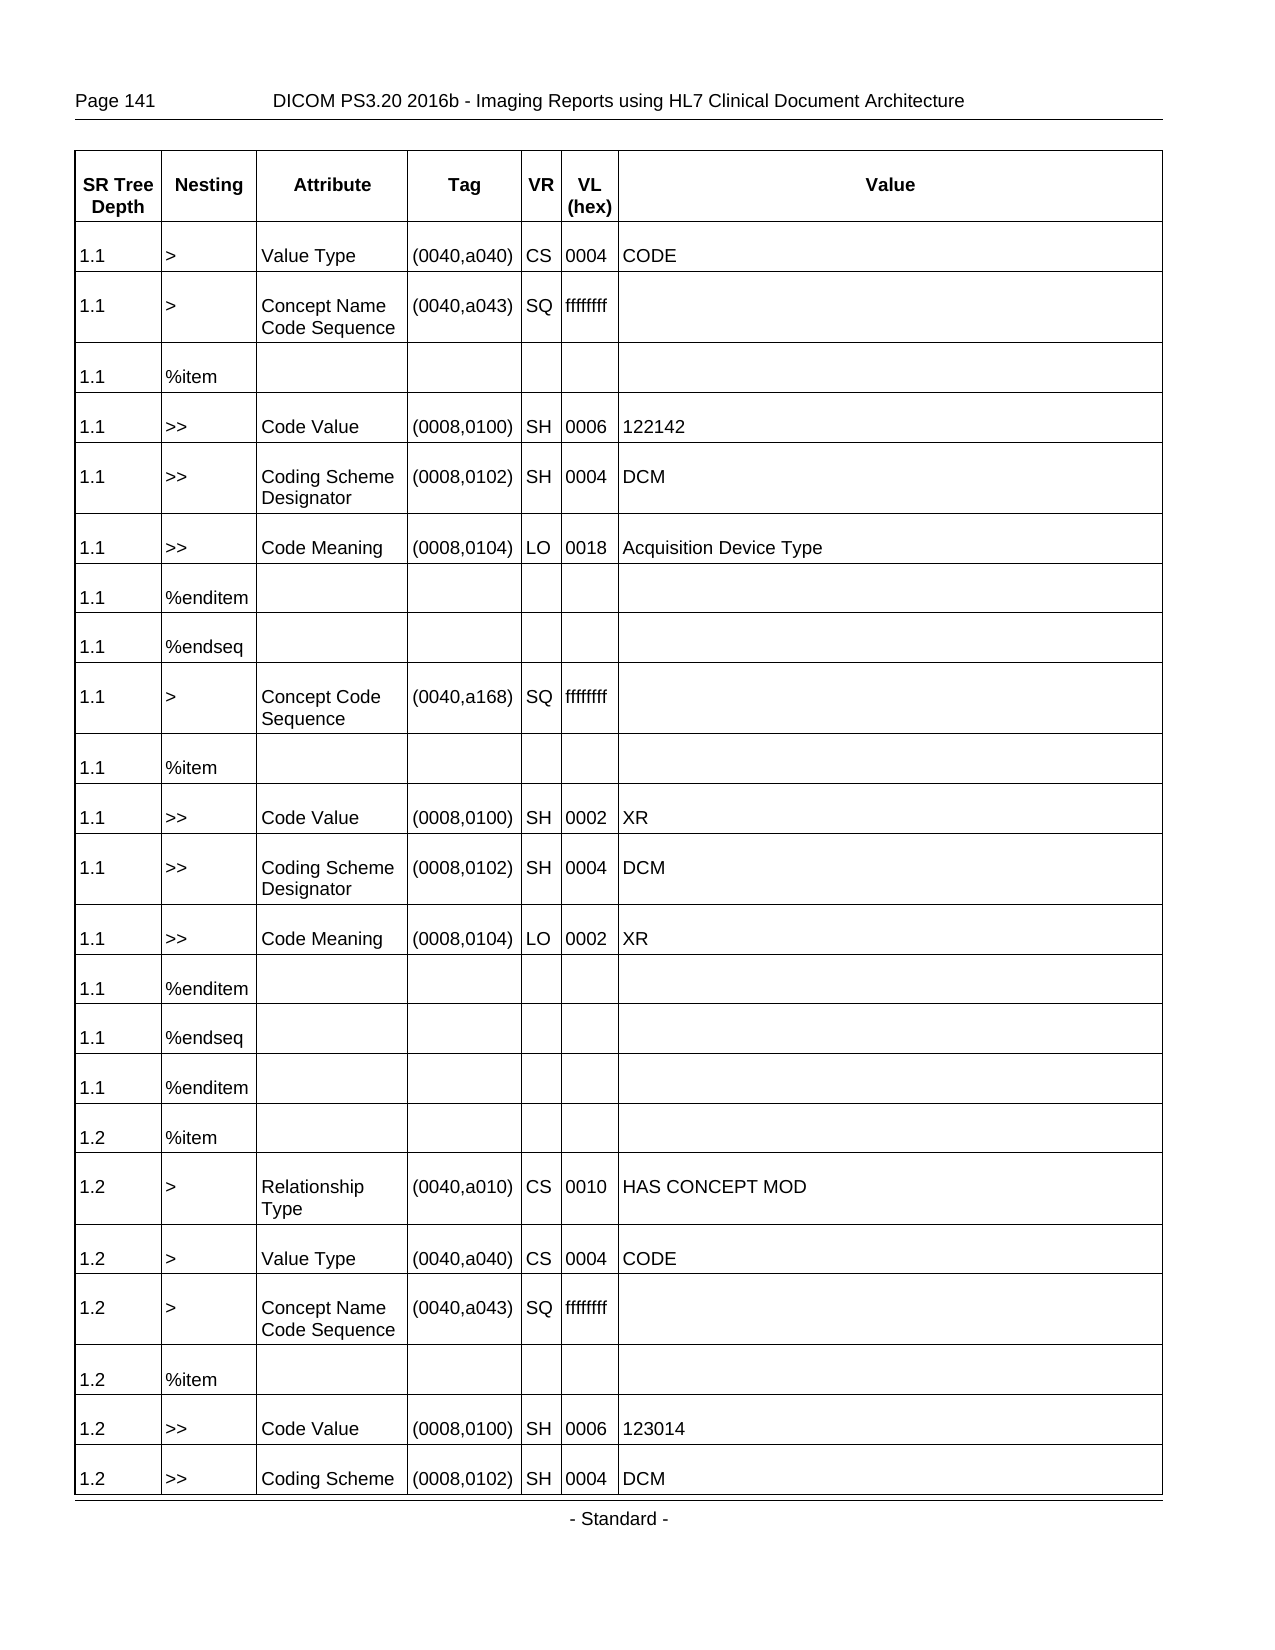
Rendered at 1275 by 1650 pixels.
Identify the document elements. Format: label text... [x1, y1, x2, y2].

table_cell SH [522, 1445, 561, 1493]
table_cell [257, 564, 407, 612]
table_cell 1.1 [76, 393, 161, 442]
table_cell > [162, 1274, 256, 1344]
table_cell SH [522, 443, 561, 513]
table_cell > [162, 1225, 256, 1273]
table_cell [562, 1054, 618, 1102]
table_cell 1.1 [76, 663, 161, 733]
table_cell 1.2 [76, 1104, 161, 1152]
table_cell (0040,a043) [408, 1274, 521, 1344]
table_cell CS [522, 1153, 561, 1223]
table_cell (0008,0104) [408, 514, 521, 562]
table_cell Acquisition Device Type [619, 514, 1162, 562]
table_cell XR [619, 905, 1162, 953]
table_header VR [522, 151, 561, 221]
table_cell 1.2 [76, 1153, 161, 1223]
table_cell > [162, 1153, 256, 1223]
table_cell CODE [619, 222, 1162, 271]
table_cell 1.2 [76, 1395, 161, 1444]
table_cell Coding Scheme Designator [257, 834, 407, 904]
table_cell >> [162, 834, 256, 904]
table_cell [562, 564, 618, 612]
table_cell 1.2 [76, 1225, 161, 1273]
table_cell (0008,0102) [408, 443, 521, 513]
table_cell >> [162, 1395, 256, 1444]
table_cell Concept Name Code Sequence [257, 272, 407, 342]
table_cell 1.1 [76, 514, 161, 562]
table_header VL (hex) [562, 151, 618, 221]
table_cell Code Value [257, 1395, 407, 1444]
table_cell 1.2 [76, 1274, 161, 1344]
table_cell [522, 1345, 561, 1394]
table_header Attribute [257, 151, 407, 221]
table_cell [257, 734, 407, 783]
table_cell 1.1 [76, 734, 161, 783]
table_cell [522, 343, 561, 392]
table_cell 1.2 [76, 1445, 161, 1493]
table_cell LO [522, 514, 561, 562]
table_cell [522, 613, 561, 662]
table_cell [619, 734, 1162, 783]
table_cell Relationship Type [257, 1153, 407, 1223]
table_cell [619, 343, 1162, 392]
table_cell XR [619, 784, 1162, 832]
table_cell [522, 1054, 561, 1102]
table_cell [562, 1004, 618, 1053]
table_cell [408, 734, 521, 783]
table_cell ffffffff [562, 663, 618, 733]
table_cell 1.1 [76, 564, 161, 612]
table_cell [619, 1004, 1162, 1053]
table_cell DCM [619, 834, 1162, 904]
table_cell [619, 1104, 1162, 1152]
table_cell %enditem [162, 1054, 256, 1102]
table_cell [619, 613, 1162, 662]
table_cell [562, 955, 618, 1003]
table_cell >> [162, 443, 256, 513]
table_cell 0004 [562, 834, 618, 904]
table_cell Code Value [257, 393, 407, 442]
table_cell [408, 613, 521, 662]
table_cell [408, 1104, 521, 1152]
table_cell (0040,a010) [408, 1153, 521, 1223]
table_cell >> [162, 1445, 256, 1493]
table_cell HAS CONCEPT MOD [619, 1153, 1162, 1223]
table_cell [522, 955, 561, 1003]
table_cell 0018 [562, 514, 618, 562]
table_cell 0004 [562, 1445, 618, 1493]
table_cell >> [162, 905, 256, 953]
table_cell Code Meaning [257, 905, 407, 953]
table_cell [619, 564, 1162, 612]
table_cell (0040,a040) [408, 1225, 521, 1273]
table_cell (0040,a043) [408, 272, 521, 342]
table_cell SQ [522, 1274, 561, 1344]
table_cell %item [162, 1104, 256, 1152]
table_cell [619, 955, 1162, 1003]
table_cell [522, 1104, 561, 1152]
table_header Nesting [162, 151, 256, 221]
table_cell Coding Scheme Designator [257, 443, 407, 513]
table_cell 1.1 [76, 613, 161, 662]
table_cell DCM [619, 1445, 1162, 1493]
table_cell [257, 1345, 407, 1394]
table_cell [408, 1345, 521, 1394]
table_cell CODE [619, 1225, 1162, 1273]
table_header SR Tree Depth [76, 151, 161, 221]
table_cell [619, 272, 1162, 342]
table_cell SH [522, 834, 561, 904]
table_cell (0040,a168) [408, 663, 521, 733]
table_cell [408, 955, 521, 1003]
table_cell [522, 564, 561, 612]
table_cell (0008,0104) [408, 905, 521, 953]
table_cell [522, 734, 561, 783]
table_cell Coding Scheme [257, 1445, 407, 1493]
table_cell CS [522, 222, 561, 271]
table_cell %item [162, 1345, 256, 1394]
table_cell 0002 [562, 784, 618, 832]
table_cell [257, 955, 407, 1003]
table_cell 122142 [619, 393, 1162, 442]
table_cell >> [162, 393, 256, 442]
table_cell Code Meaning [257, 514, 407, 562]
table_cell SH [522, 1395, 561, 1444]
table_cell SQ [522, 663, 561, 733]
table_cell CS [522, 1225, 561, 1273]
table_cell 123014 [619, 1395, 1162, 1444]
table_cell Concept Name Code Sequence [257, 1274, 407, 1344]
table_cell 0006 [562, 393, 618, 442]
table_cell Value Type [257, 1225, 407, 1273]
table_cell 1.1 [76, 222, 161, 271]
table_cell LO [522, 905, 561, 953]
table_cell [522, 1004, 561, 1053]
table_cell [562, 613, 618, 662]
table_cell [562, 1345, 618, 1394]
table_cell ffffffff [562, 272, 618, 342]
table_cell 0010 [562, 1153, 618, 1223]
table_cell %item [162, 343, 256, 392]
table_cell 0002 [562, 905, 618, 953]
table_cell (0040,a040) [408, 222, 521, 271]
table_cell 1.1 [76, 905, 161, 953]
table_cell DCM [619, 443, 1162, 513]
table_cell Code Value [257, 784, 407, 832]
table_cell 0004 [562, 443, 618, 513]
table_header Value [619, 151, 1162, 221]
table_cell [619, 1345, 1162, 1394]
table_cell > [162, 663, 256, 733]
table_cell %endseq [162, 613, 256, 662]
table_cell %item [162, 734, 256, 783]
table_cell ffffffff [562, 1274, 618, 1344]
table_cell %enditem [162, 955, 256, 1003]
table_cell 1.1 [76, 955, 161, 1003]
table_cell (0008,0102) [408, 1445, 521, 1493]
table_cell [619, 663, 1162, 733]
table_cell 1.1 [76, 1054, 161, 1102]
table_cell [408, 343, 521, 392]
table_cell 0004 [562, 222, 618, 271]
table_cell >> [162, 514, 256, 562]
table_cell 1.2 [76, 1345, 161, 1394]
table_cell [408, 564, 521, 612]
table_cell >> [162, 784, 256, 832]
table_cell [619, 1274, 1162, 1344]
table_header Tag [408, 151, 521, 221]
table_cell 0004 [562, 1225, 618, 1273]
table_cell SH [522, 393, 561, 442]
table_cell [257, 613, 407, 662]
table_cell Value Type [257, 222, 407, 271]
table_cell Concept Code Sequence [257, 663, 407, 733]
table_cell 1.1 [76, 443, 161, 513]
table_cell 1.1 [76, 834, 161, 904]
table_cell %endseq [162, 1004, 256, 1053]
table_cell %enditem [162, 564, 256, 612]
table_cell [562, 734, 618, 783]
table_cell > [162, 222, 256, 271]
table_cell [562, 1104, 618, 1152]
table_cell 1.1 [76, 272, 161, 342]
table_cell (0008,0100) [408, 784, 521, 832]
table_cell [562, 343, 618, 392]
table_cell [257, 1004, 407, 1053]
table_cell [408, 1004, 521, 1053]
table_cell 1.1 [76, 343, 161, 392]
table_cell (0008,0100) [408, 393, 521, 442]
table_cell [257, 1054, 407, 1102]
table_cell (0008,0102) [408, 834, 521, 904]
table_cell SQ [522, 272, 561, 342]
table_cell 0006 [562, 1395, 618, 1444]
table_cell 1.1 [76, 1004, 161, 1053]
table_cell (0008,0100) [408, 1395, 521, 1444]
table_cell [408, 1054, 521, 1102]
table_cell [257, 1104, 407, 1152]
table_cell SH [522, 784, 561, 832]
table_cell > [162, 272, 256, 342]
table_cell [619, 1054, 1162, 1102]
table_cell [257, 343, 407, 392]
table_cell 1.1 [76, 784, 161, 832]
